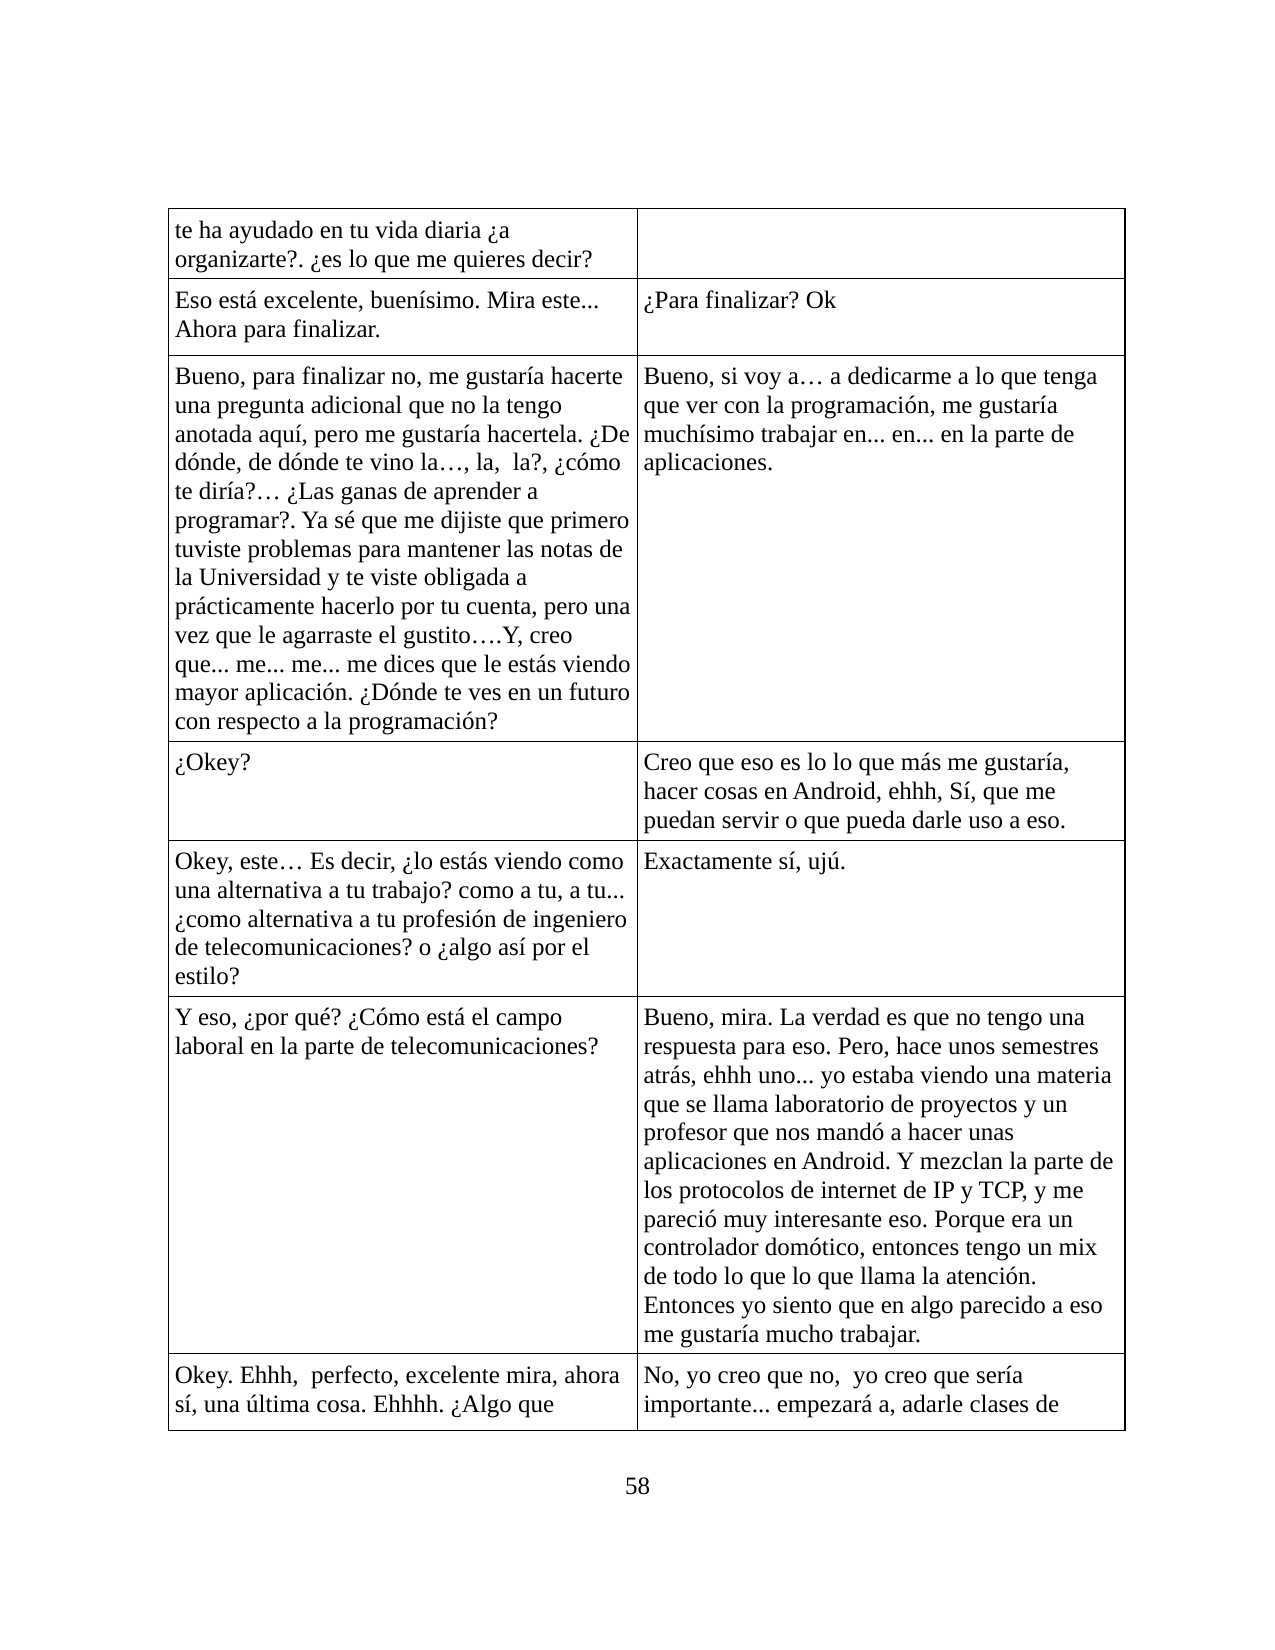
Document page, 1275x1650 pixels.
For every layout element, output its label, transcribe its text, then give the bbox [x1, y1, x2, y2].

table_cell Bueno, para finalizar no, me gustaría hacerte una pregunta adicional que no la tengo anotada aquí, pero me gustaría hacertela. ¿De dónde, de dónde te vino la…, la, la?, ¿cómo te diría?… ¿Las ganas de aprender a programar?. Ya sé que me dijiste que primero tuviste problemas para mantener las notas de la Universidad y te viste obligada a prácticamente hacerlo por tu cuenta, pero una vez que le agarraste el gustito….Y, creo que... me... me... me dices que le estás viendo mayor aplicación. ¿Dónde te ves en un futuro con respecto a la programación? [169, 356, 637, 741]
table_cell Okey. Ehhh, perfecto, excelente mira, ahora sí, una última cosa. Ehhhh. ¿Algo que [169, 1354, 637, 1429]
table_cell Bueno, si voy a… a dedicarme a lo que tenga que ver con la programación, me gustaría muchísimo trabajar en... en... en la parte de aplicaciones. [638, 356, 1124, 741]
table_cell Creo que eso es lo lo que más me gustaría, hacer cosas en Android, ehhh, Sí, que me puedan servir o que pueda darle uso a eso. [638, 742, 1124, 839]
table_cell ¿Para finalizar? Ok [638, 279, 1124, 354]
table_cell ¿Okey? [169, 742, 637, 839]
table_cell [638, 209, 1124, 278]
table_cell Eso está excelente, buenísimo. Mira este... Ahora para finalizar. [169, 279, 637, 354]
table_cell Exactamente sí, ujú. [638, 841, 1124, 996]
table_cell No, yo creo que no, yo creo que sería importante... empezará a, adarle clases de [638, 1354, 1124, 1429]
table_cell Bueno, mira. La verdad es que no tengo una respuesta para eso. Pero, hace unos semestres atrás, ehhh uno... yo estaba viendo una materia que se llama laboratorio de proyectos y un profesor que nos mandó a hacer unas aplicaciones en Android. Y mezclan la parte de los protocolos de internet de IP y TCP, y me pareció muy interesante eso. Porque era un controlador domótico, entonces tengo un mix de todo lo que lo que llama la atención. Entonces yo siento que en algo parecido a eso me gustaría mucho trabajar. [638, 997, 1124, 1353]
table_cell Okey, este… Es decir, ¿lo estás viendo como una alternativa a tu trabajo? como a tu, a tu... ¿como alternativa a tu profesión de ingeniero de telecomunicaciones? o ¿algo así por el estilo? [169, 841, 637, 996]
table_cell te ha ayudado en tu vida diaria ¿a organizarte?. ¿es lo que me quieres decir? [169, 209, 637, 278]
table_cell Y eso, ¿por qué? ¿Cómo está el campo laboral en la parte de telecomunicaciones? [169, 997, 637, 1353]
